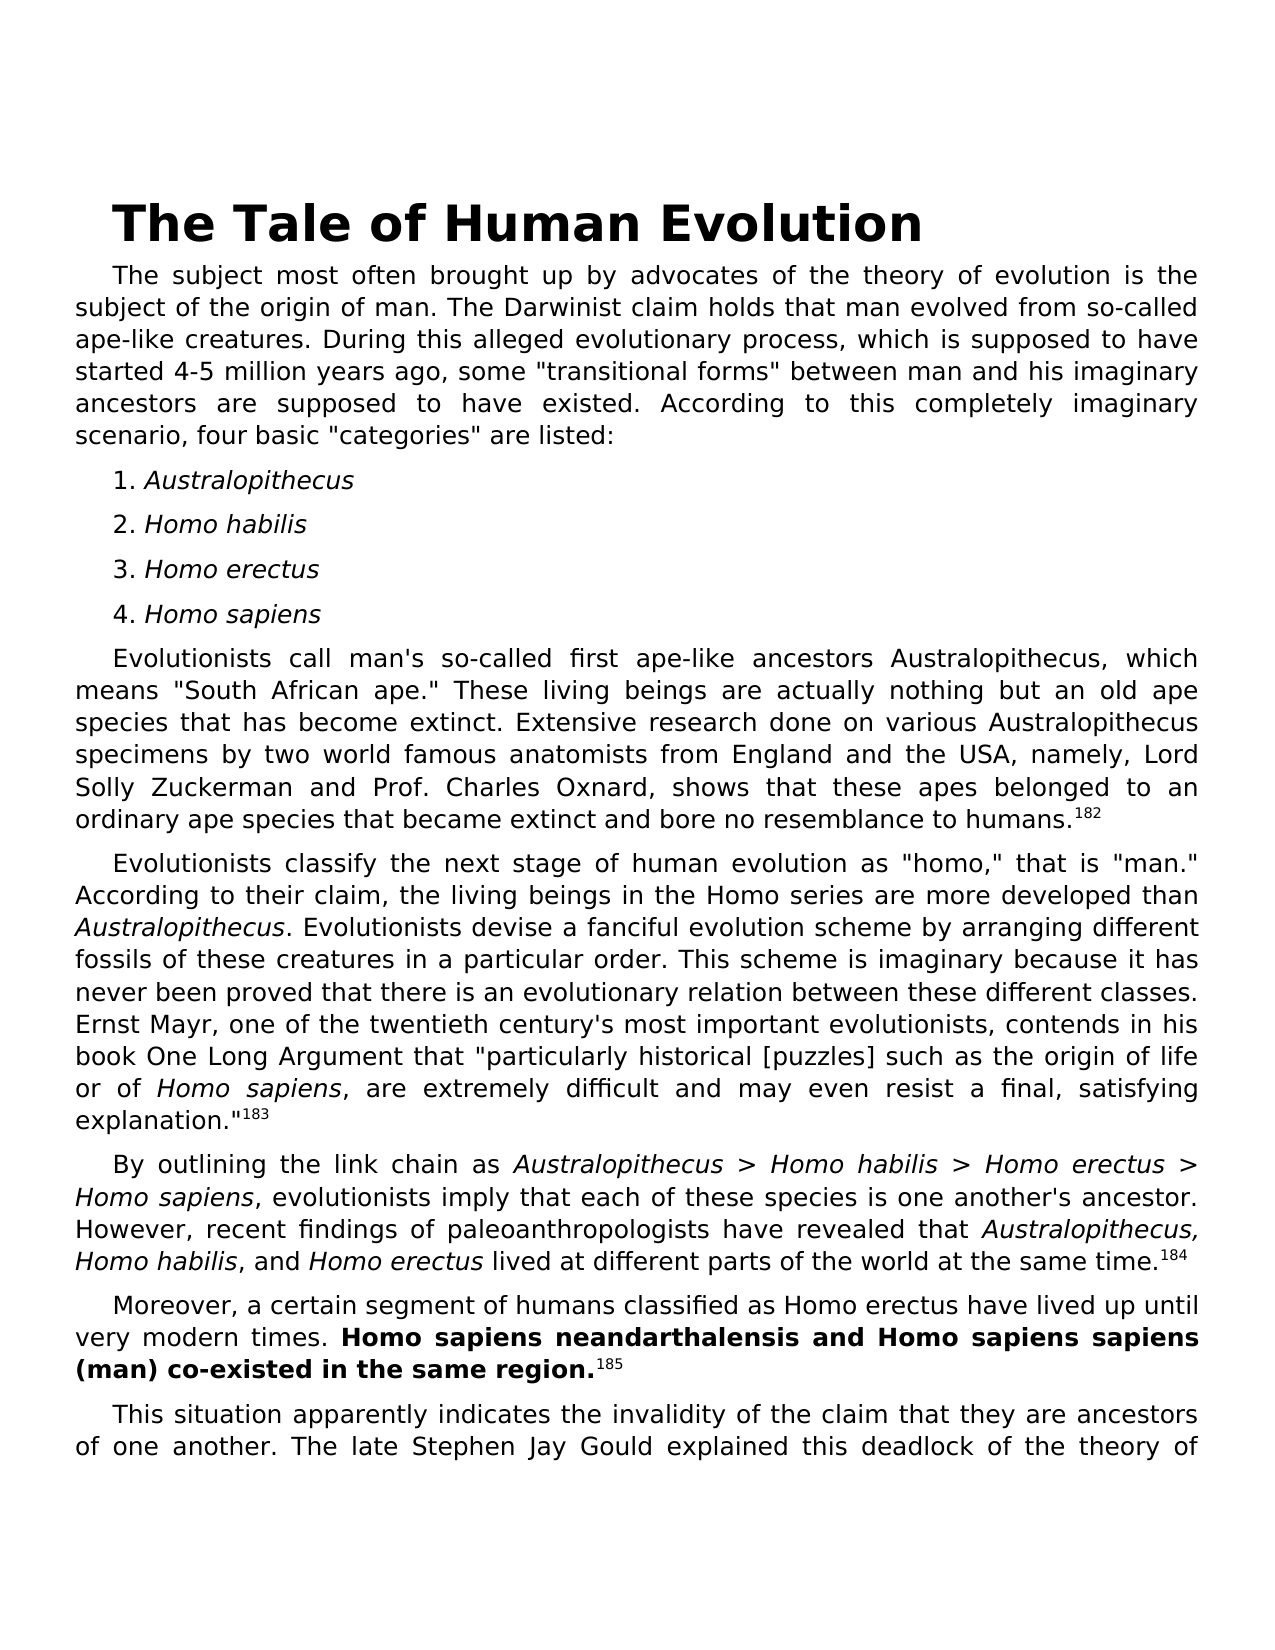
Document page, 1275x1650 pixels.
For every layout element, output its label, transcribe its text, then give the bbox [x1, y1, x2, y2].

text The subject most often brought up by advocates of the theory of evolution is the subject of the origin of man. The Darwinist claim holds that man evolved from so-called ape-like creatures. During this alleged evolutionary process, which is supposed to have started 4-5 million years ago, some "transitional forms" between man and his imaginary ancestors are supposed to have existed. According to this completely imaginary scenario, four basic "categories" are listed: [75, 261, 1200, 451]
text 2. Homo habilis [75, 511, 1200, 540]
text By outlining the link chain as Australopithecus > Homo habilis > Homo erectus > Homo sapiens, evolutionists imply that each of these species is one another's ancestor. However, recent findings of paleoanthropologists have revealed that Australopithecus, Homo habilis, and Homo erectus lived at different parts of the world at the same time.184 [75, 1151, 1200, 1276]
text 3. Homo erectus [75, 555, 1200, 584]
text 4. Homo sapiens [75, 600, 1200, 629]
text Evolutionists classify the next stage of human evolution as "homo," that is "man." According to their claim, the living beings in the Homo series are more developed than Australopithecus. Evolutionists devise a fanciful evolution scheme by arranging different fossils of these creatures in a particular order. This scheme is imaginary because it has never been proved that there is an evolutionary relation between these different classes. Ernst Mayr, one of the twentieth century's most important evolutionists, contends in his book One Long Argument that "particularly historical [puzzles] such as the origin of life or of Homo sapiens, are extremely difficult and may even resist a final, satisfying explanation."183 [75, 849, 1200, 1135]
text This situation apparently indicates the invalidity of the claim that they are ancestors of one another. The late Stephen Jay Gould explained this deadlock of the theory of [75, 1400, 1200, 1462]
text 1. Australopithecus [75, 466, 1200, 495]
text Moreover, a certain segment of humans classified as Homo erectus have lived up until very modern times. Homo sapiens neandarthalensis and Homo sapiens sapiens (man) co-existed in the same region.185 [75, 1292, 1200, 1385]
text Evolutionists call man's so-called first ape-like ancestors Australopithecus, which means "South African ape." These living beings are actually nothing but an old ape species that has become extinct. Extensive research done on various Australopithecus specimens by two world famous anatomists from England and the USA, namely, Lord Solly Zuckerman and Prof. Charles Oxnard, shows that these apes belonged to an ordinary ape species that became extinct and bore no resemblance to humans.182 [75, 644, 1200, 834]
subtitle The Tale of Human Evolution [112, 194, 1200, 253]
